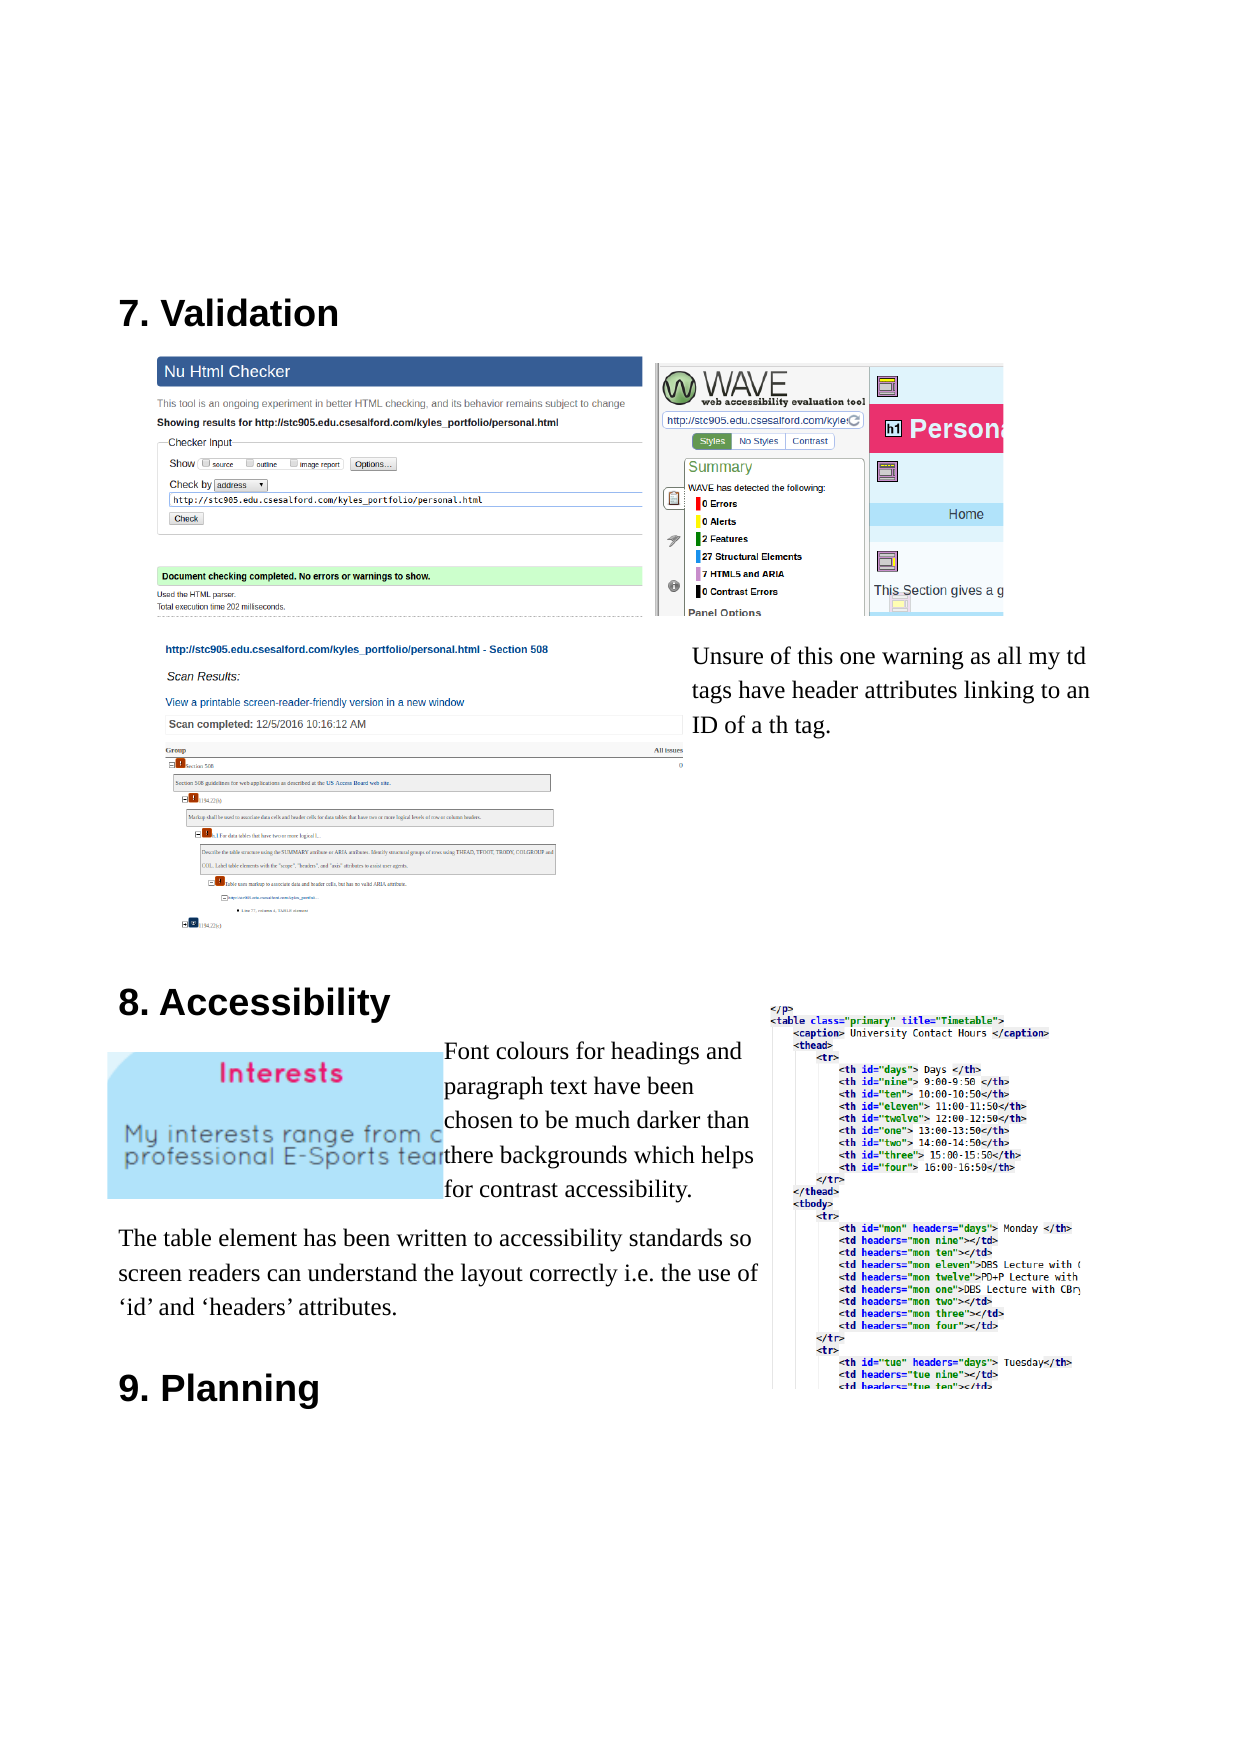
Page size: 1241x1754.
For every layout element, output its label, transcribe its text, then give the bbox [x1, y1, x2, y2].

picture [763, 1006, 1081, 1389]
picture [161, 640, 692, 933]
picture [107, 1052, 129, 1199]
text [1081, 1223, 1122, 1321]
picture [151, 346, 643, 626]
text Font colours for headings and paragraph text have been chosen to be much darker than there backgrounds which helps for contrast accessibility. [118, 1036, 763, 1203]
text Unsure of this one warning as all my td tags have header attributes linking to an ID of a th tag. [692, 641, 1122, 738]
subtitle 9. Planning [118, 1366, 1122, 1410]
text The table element has been written to accessibility standards so screen readers can understand the layout correctly i.e. the use of ‘id’ and ‘headers’ attributes. [118, 1223, 763, 1321]
text [1081, 1036, 1122, 1203]
subtitle 7. Validation [118, 290, 1122, 334]
subtitle 8. Accessibility [118, 980, 1122, 1024]
text [118, 641, 161, 738]
